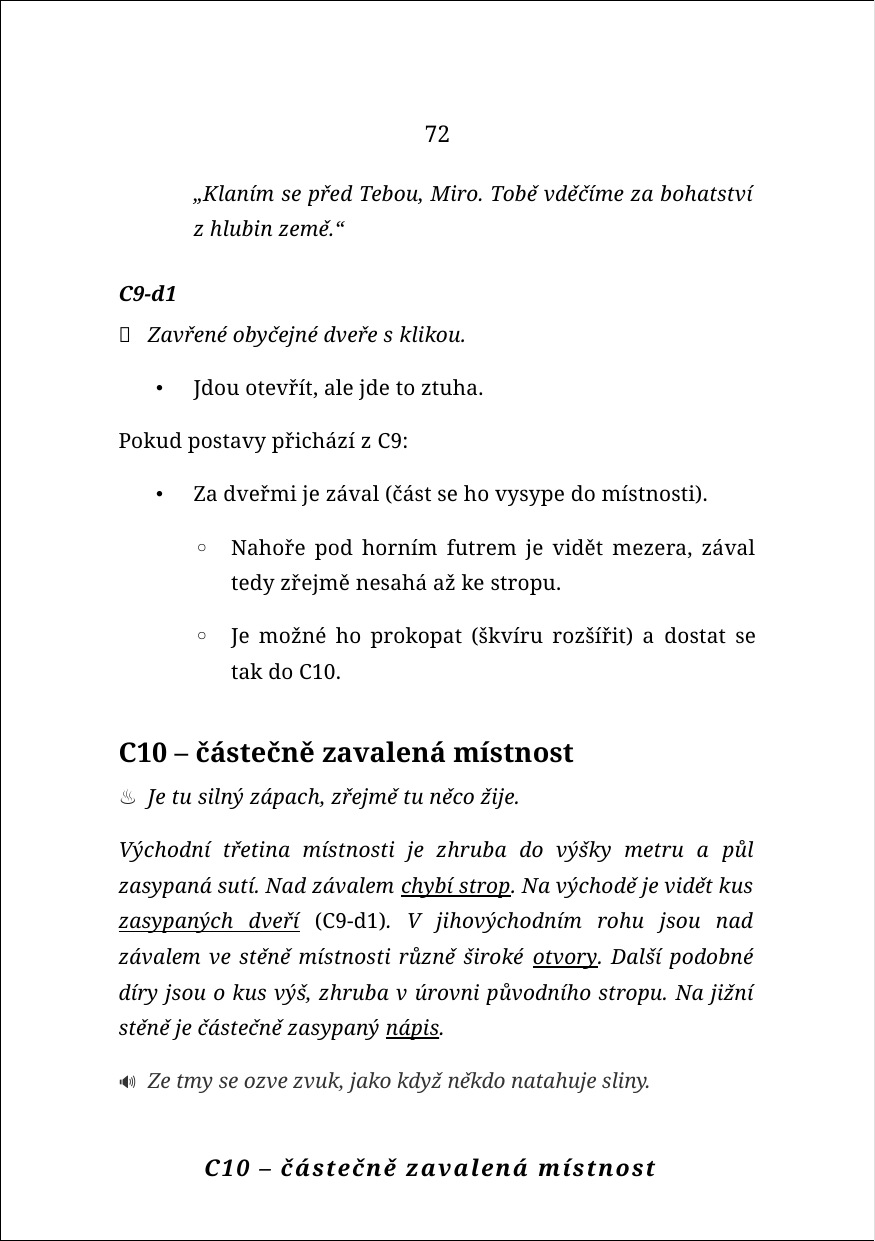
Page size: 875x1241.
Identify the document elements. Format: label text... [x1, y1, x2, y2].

subtitle C10 – částečně zavalená místnost [118, 734, 756, 771]
text ♨ Je tu silný zápach, zřejmě tu něco žije. [118, 782, 756, 811]
text 🚪 Zavřené obyčejné dveře s⁠ klikou. [118, 320, 756, 348]
list Jdou otevřít, ale jde to ztuha. [156, 373, 756, 401]
text Pokud postavy přichází z⁠ C9: [118, 426, 756, 454]
subtitle C9-d1 [118, 279, 756, 308]
list Za dveřmi je zával (část se ho vysype do místnosti). [156, 479, 756, 508]
text Východní třetina místnosti je zhruba do výšky metru a⁠ půl zasypaná sutí. Nad závalem chybí strop. Na východě je vidět kus zasypaných dveří (C9-d1). V⁠ jihovýchodním rohu jsou nad závalem ve stěně místnosti různě široké otvory. Další podobné díry jsou o⁠ kus výš, zhruba v⁠ úrovni původního stropu. Na jižní stěně je částečně zasypaný nápis. [118, 836, 756, 1042]
text 🔊 Ze tmy se ozve zvuk, jako když někdo natahuje sliny. [118, 1066, 756, 1095]
list Je možné ho prokopat (škvíru rozšířit) a⁠ dostat se tak do C10. [193, 621, 756, 685]
list Nahoře pod horním futrem je vidět mezera, zával tedy zřejmě nesahá až ke stropu. [193, 533, 756, 597]
list „Klaním se před Tebou, Miro. Tobě vděčíme za bohatství z⁠ hlubin země.“ [156, 179, 756, 243]
